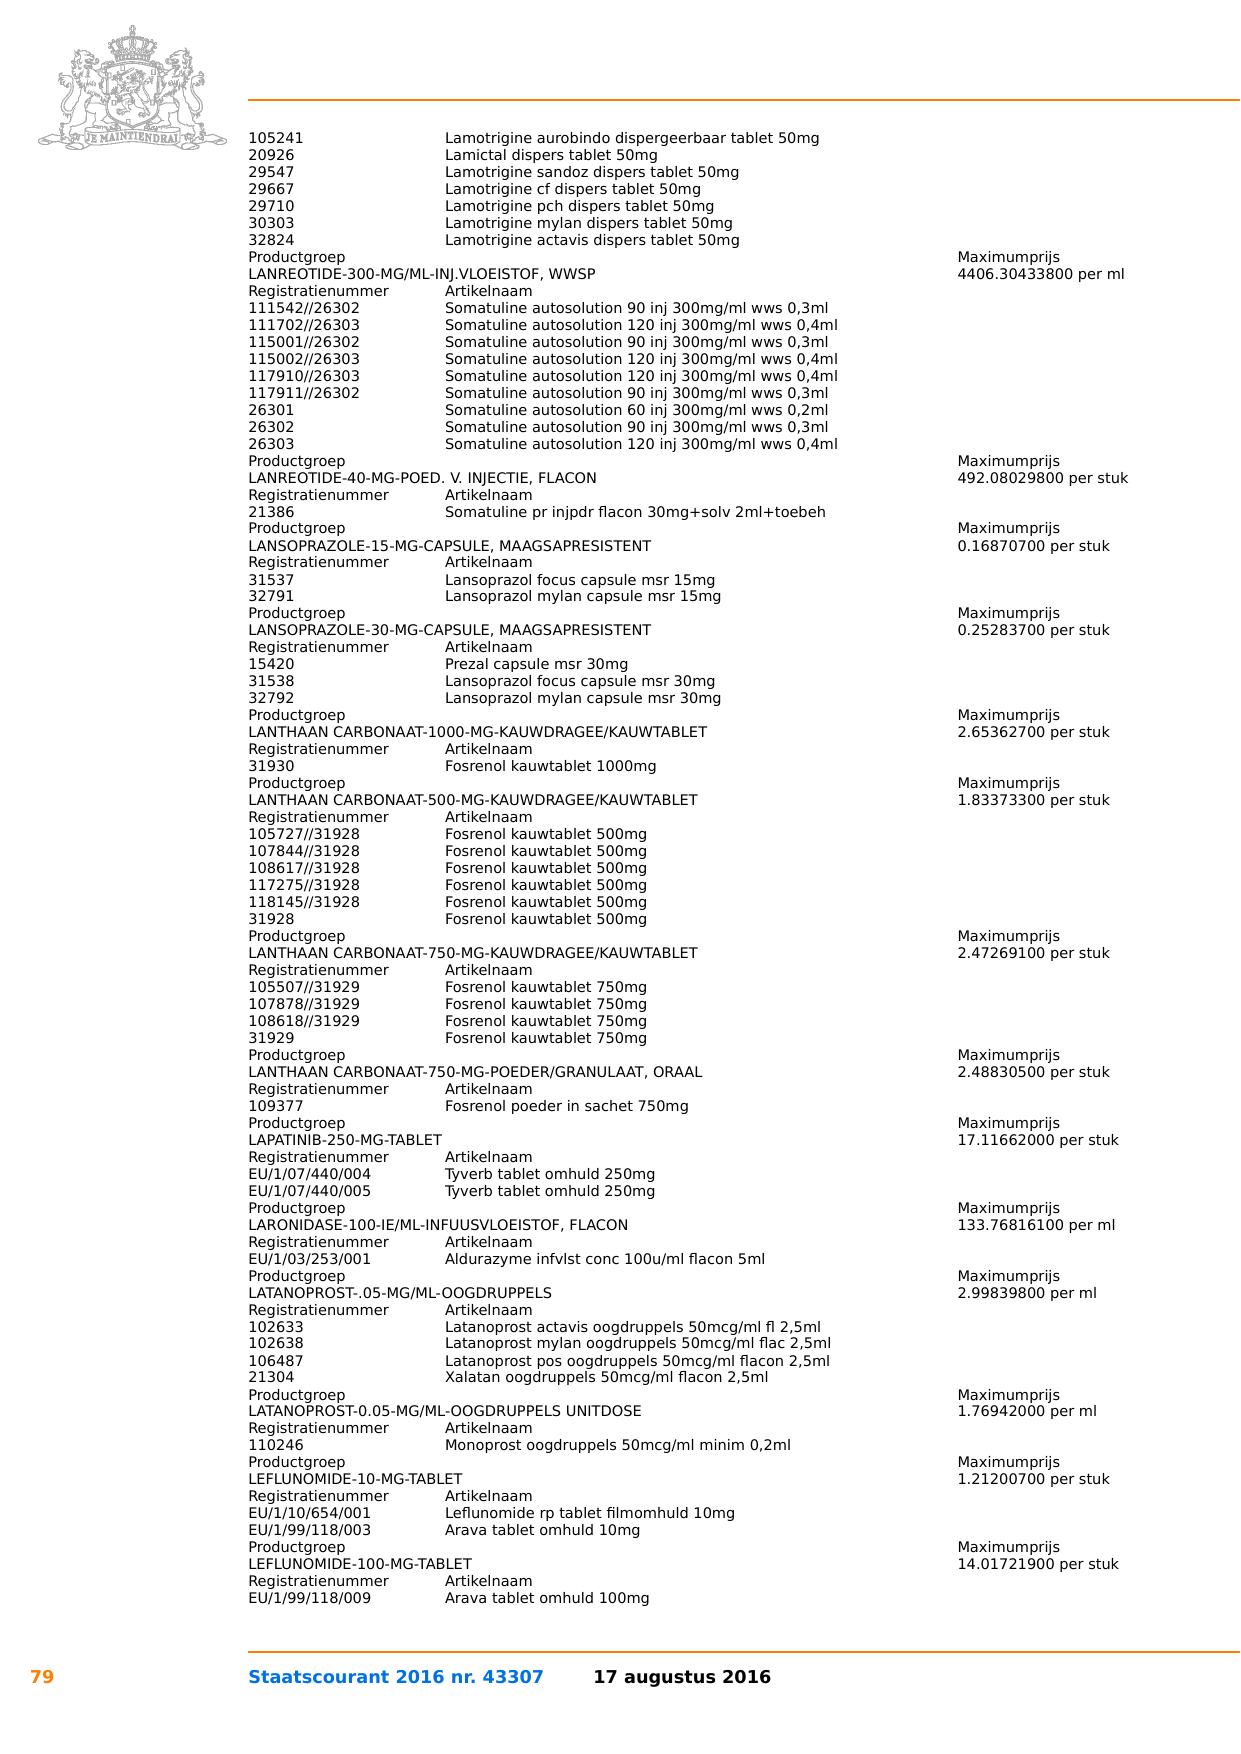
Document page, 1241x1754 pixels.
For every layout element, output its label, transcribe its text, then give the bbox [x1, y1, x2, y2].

table_cell Productgroep [248, 1115, 439, 1132]
table_cell Productgroep [248, 249, 439, 266]
table_cell Latanoprost actavis oogdruppels 50mcg/ml fl 2,5ml [439, 1319, 951, 1335]
table_cell LANTHAAN CARBONAAT-500-MG-KAUWDRAGEE/KAUWTABLET [248, 792, 951, 809]
table_cell 21386 [248, 504, 439, 520]
table_cell Fosrenol kauwtablet 750mg [439, 979, 951, 996]
table_cell Leflunomide rp tablet filmomhuld 10mg [439, 1505, 951, 1522]
table_cell Fosrenol kauwtablet 500mg [439, 877, 951, 894]
table_cell LANREOTIDE-300-MG/ML-INJ.VLOEISTOF, WWSP [248, 266, 951, 283]
table_cell [951, 1488, 1163, 1505]
table_cell Productgroep [248, 775, 439, 792]
table_cell [439, 1115, 951, 1132]
table_cell [951, 741, 1163, 758]
table_cell [951, 826, 1163, 843]
table_cell [951, 639, 1163, 656]
table_cell [439, 1268, 951, 1284]
table_cell [439, 453, 951, 469]
table_cell Maximumprijs [951, 928, 1163, 945]
table_cell 2.99839800 per ml [951, 1285, 1163, 1301]
table_cell Fosrenol kauwtablet 1000mg [439, 758, 951, 775]
table_cell [951, 283, 1163, 300]
table_cell [951, 1234, 1163, 1251]
table_cell Productgroep [248, 1454, 439, 1471]
table_cell Lamictal dispers tablet 50mg [439, 147, 951, 164]
table_cell Artikelnaam [439, 1488, 951, 1505]
table_cell 102638 [248, 1335, 439, 1352]
table_cell Maximumprijs [951, 453, 1163, 469]
table_cell Latanoprost mylan oogdruppels 50mcg/ml flac 2,5ml [439, 1335, 951, 1352]
table_cell Somatuline autosolution 90 inj 300mg/ml wws 0,3ml [439, 334, 951, 351]
table_cell 29667 [248, 181, 439, 198]
table_cell Maximumprijs [951, 775, 1163, 792]
table_cell Artikelnaam [439, 1420, 951, 1437]
table_cell Fosrenol kauwtablet 750mg [439, 996, 951, 1013]
table_cell [951, 402, 1163, 418]
table_cell Xalatan oogdruppels 50mcg/ml flacon 2,5ml [439, 1369, 951, 1386]
table_cell 0.25283700 per stuk [951, 622, 1163, 639]
table_cell Productgroep [248, 453, 439, 469]
table_cell 117910//26303 [248, 368, 439, 384]
table_cell [951, 1590, 1163, 1607]
table_cell [951, 419, 1163, 436]
table_cell Lansoprazol focus capsule msr 15mg [439, 571, 951, 588]
table_cell [951, 504, 1163, 520]
table_cell 30303 [248, 215, 439, 232]
table_cell Prezal capsule msr 30mg [439, 656, 951, 673]
table_cell [951, 673, 1163, 690]
table_cell Lansoprazol focus capsule msr 30mg [439, 673, 951, 690]
table_cell 17.11662000 per stuk [951, 1132, 1163, 1149]
table_cell [439, 1539, 951, 1556]
table_cell 31537 [248, 571, 439, 588]
table_cell Lamotrigine cf dispers tablet 50mg [439, 181, 951, 198]
table_cell LATANOPROST-0.05-MG/ML-OOGDRUPPELS UNITDOSE [248, 1403, 951, 1420]
table_cell [951, 1335, 1163, 1352]
table_cell 15420 [248, 656, 439, 673]
table_cell [951, 588, 1163, 605]
table_cell Maximumprijs [951, 520, 1163, 537]
table_cell Somatuline autosolution 90 inj 300mg/ml wws 0,3ml [439, 385, 951, 402]
table_cell [439, 707, 951, 724]
table_cell [951, 571, 1163, 588]
table_cell [951, 877, 1163, 894]
table_cell [951, 368, 1163, 384]
table_cell Lamotrigine actavis dispers tablet 50mg [439, 232, 951, 249]
table_cell LANSOPRAZOLE-15-MG-CAPSULE, MAAGSAPRESISTENT [248, 538, 951, 554]
table_cell Artikelnaam [439, 486, 951, 503]
table_cell Maximumprijs [951, 249, 1163, 266]
table_cell 111702//26303 [248, 317, 439, 334]
table_cell [951, 215, 1163, 232]
table_cell 1.83373300 per stuk [951, 792, 1163, 809]
table_cell Fosrenol kauwtablet 500mg [439, 826, 951, 843]
table_cell 1.76942000 per ml [951, 1403, 1163, 1420]
table_cell [439, 605, 951, 622]
table_cell Registratienummer [248, 486, 439, 503]
table_cell Productgroep [248, 605, 439, 622]
table_cell Fosrenol kauwtablet 500mg [439, 894, 951, 911]
table_cell Productgroep [248, 1047, 439, 1064]
table_cell Registratienummer [248, 962, 439, 979]
table_cell [951, 1369, 1163, 1386]
table_cell Somatuline autosolution 90 inj 300mg/ml wws 0,3ml [439, 300, 951, 317]
table_cell Artikelnaam [439, 639, 951, 656]
table_cell 111542//26302 [248, 300, 439, 317]
table_cell [951, 1251, 1163, 1267]
table_cell [439, 1047, 951, 1064]
table_cell [951, 1166, 1163, 1183]
table_cell Productgroep [248, 928, 439, 945]
table_cell [951, 1522, 1163, 1539]
table_cell [439, 249, 951, 266]
table_cell Registratienummer [248, 554, 439, 571]
table_cell Artikelnaam [439, 962, 951, 979]
table_cell [951, 1030, 1163, 1047]
table_cell 14.01721900 per stuk [951, 1556, 1163, 1573]
table_cell Registratienummer [248, 1420, 439, 1437]
table_cell Somatuline autosolution 120 inj 300mg/ml wws 0,4ml [439, 368, 951, 384]
table_cell LANTHAAN CARBONAAT-750-MG-POEDER/GRANULAAT, ORAAL [248, 1064, 951, 1081]
table_cell [951, 198, 1163, 215]
table_cell [951, 1301, 1163, 1318]
table_cell 110246 [248, 1437, 439, 1454]
table_cell 31929 [248, 1030, 439, 1047]
table_cell [951, 554, 1163, 571]
table_cell LEFLUNOMIDE-100-MG-TABLET [248, 1556, 951, 1573]
table_cell Somatuline autosolution 90 inj 300mg/ml wws 0,3ml [439, 419, 951, 436]
table_cell [951, 1319, 1163, 1335]
table_cell [951, 1098, 1163, 1115]
table_cell Maximumprijs [951, 1454, 1163, 1471]
table_cell [951, 1420, 1163, 1437]
table_cell Maximumprijs [951, 1115, 1163, 1132]
table_cell Productgroep [248, 520, 439, 537]
table_cell Productgroep [248, 1386, 439, 1403]
table_cell Registratienummer [248, 283, 439, 300]
table_cell Somatuline autosolution 120 inj 300mg/ml wws 0,4ml [439, 317, 951, 334]
table_cell [951, 351, 1163, 368]
table_cell 492.08029800 per stuk [951, 470, 1163, 486]
table_cell 26303 [248, 436, 439, 452]
table_cell Artikelnaam [439, 1573, 951, 1590]
table_cell Lamotrigine sandoz dispers tablet 50mg [439, 164, 951, 181]
table_cell 105507//31929 [248, 979, 439, 996]
table_cell [951, 911, 1163, 928]
table_cell Fosrenol kauwtablet 750mg [439, 1013, 951, 1030]
table_cell Somatuline pr injpdr flacon 30mg+solv 2ml+toebeh [439, 504, 951, 520]
table_cell Maximumprijs [951, 1047, 1163, 1064]
table_cell 117275//31928 [248, 877, 439, 894]
table_cell [951, 656, 1163, 673]
table_cell 21304 [248, 1369, 439, 1386]
table_cell 2.65362700 per stuk [951, 724, 1163, 741]
table_cell Artikelnaam [439, 741, 951, 758]
table_cell [439, 1200, 951, 1217]
table_cell 26301 [248, 402, 439, 418]
table_cell LEFLUNOMIDE-10-MG-TABLET [248, 1471, 951, 1488]
table_cell [951, 1505, 1163, 1522]
table_cell Maximumprijs [951, 707, 1163, 724]
table_cell [951, 1437, 1163, 1454]
picture [38, 25, 227, 150]
table_cell Artikelnaam [439, 1149, 951, 1166]
table_cell Maximumprijs [951, 605, 1163, 622]
table_cell 102633 [248, 1319, 439, 1335]
table_cell 108617//31928 [248, 860, 439, 877]
table_cell Somatuline autosolution 120 inj 300mg/ml wws 0,4ml [439, 436, 951, 452]
table_cell 2.47269100 per stuk [951, 945, 1163, 962]
table_cell 0.16870700 per stuk [951, 538, 1163, 554]
table_cell 107878//31929 [248, 996, 439, 1013]
table_cell LANTHAAN CARBONAAT-750-MG-KAUWDRAGEE/KAUWTABLET [248, 945, 951, 962]
table_cell [439, 1454, 951, 1471]
table_cell [439, 520, 951, 537]
table_cell 31930 [248, 758, 439, 775]
table_cell [951, 1353, 1163, 1369]
table_cell [951, 130, 1163, 147]
table_cell [951, 843, 1163, 860]
table_cell Lamotrigine pch dispers tablet 50mg [439, 198, 951, 215]
table_cell EU/1/03/253/001 [248, 1251, 439, 1267]
table_cell 31928 [248, 911, 439, 928]
table_cell Tyverb tablet omhuld 250mg [439, 1183, 951, 1199]
table_cell [951, 1081, 1163, 1098]
table_cell Registratienummer [248, 639, 439, 656]
table_cell Lansoprazol mylan capsule msr 30mg [439, 690, 951, 707]
table_cell LANREOTIDE-40-MG-POED. V. INJECTIE, FLACON [248, 470, 951, 486]
table_cell [951, 436, 1163, 452]
table_cell Lamotrigine mylan dispers tablet 50mg [439, 215, 951, 232]
table_cell EU/1/07/440/005 [248, 1183, 439, 1199]
table_cell 133.76816100 per ml [951, 1217, 1163, 1233]
table_cell Arava tablet omhuld 10mg [439, 1522, 951, 1539]
table_cell Fosrenol kauwtablet 750mg [439, 1030, 951, 1047]
table_cell [951, 385, 1163, 402]
table_cell [951, 147, 1163, 164]
table_cell EU/1/10/654/001 [248, 1505, 439, 1522]
table_cell [951, 181, 1163, 198]
table_cell 117911//26302 [248, 385, 439, 402]
table_cell Productgroep [248, 1268, 439, 1284]
table_cell Fosrenol kauwtablet 500mg [439, 843, 951, 860]
table_cell 32824 [248, 232, 439, 249]
table_cell 109377 [248, 1098, 439, 1115]
table_cell EU/1/07/440/004 [248, 1166, 439, 1183]
table_cell Somatuline autosolution 60 inj 300mg/ml wws 0,2ml [439, 402, 951, 418]
table_cell 20926 [248, 147, 439, 164]
table_cell 106487 [248, 1353, 439, 1369]
table_cell [951, 809, 1163, 826]
table_cell Maximumprijs [951, 1268, 1163, 1284]
table_cell 105241 [248, 130, 439, 147]
table_cell [951, 690, 1163, 707]
table_cell [951, 962, 1163, 979]
table_cell Registratienummer [248, 1573, 439, 1590]
table_cell 32792 [248, 690, 439, 707]
table_cell Arava tablet omhuld 100mg [439, 1590, 951, 1607]
table_cell Aldurazyme infvlst conc 100u/ml flacon 5ml [439, 1251, 951, 1267]
table_cell [951, 486, 1163, 503]
table_cell 1.21200700 per stuk [951, 1471, 1163, 1488]
table_cell 105727//31928 [248, 826, 439, 843]
table_cell 29547 [248, 164, 439, 181]
table_cell LATANOPROST-.05-MG/ML-OOGDRUPPELS [248, 1285, 951, 1301]
table_cell [951, 1183, 1163, 1199]
table_cell 115002//26303 [248, 351, 439, 368]
table_cell LANSOPRAZOLE-30-MG-CAPSULE, MAAGSAPRESISTENT [248, 622, 951, 639]
table_cell [951, 317, 1163, 334]
table_cell [951, 1573, 1163, 1590]
table_cell 108618//31929 [248, 1013, 439, 1030]
table_cell 32791 [248, 588, 439, 605]
table_cell [951, 979, 1163, 996]
table_cell Maximumprijs [951, 1386, 1163, 1403]
table_cell 26302 [248, 419, 439, 436]
table_cell Productgroep [248, 1200, 439, 1217]
table_cell Artikelnaam [439, 1081, 951, 1098]
table_cell Registratienummer [248, 1301, 439, 1318]
table_cell Registratienummer [248, 1081, 439, 1098]
table_cell 118145//31928 [248, 894, 439, 911]
table_cell LAPATINIB-250-MG-TABLET [248, 1132, 951, 1149]
table_cell Maximumprijs [951, 1539, 1163, 1556]
table_cell [439, 928, 951, 945]
table_cell Artikelnaam [439, 809, 951, 826]
table_cell Registratienummer [248, 741, 439, 758]
table_cell [951, 232, 1163, 249]
table_cell [951, 300, 1163, 317]
table_cell 107844//31928 [248, 843, 439, 860]
table_cell [439, 1386, 951, 1403]
table_cell Productgroep [248, 1539, 439, 1556]
table_cell Latanoprost pos oogdruppels 50mcg/ml flacon 2,5ml [439, 1353, 951, 1369]
table_cell Fosrenol poeder in sachet 750mg [439, 1098, 951, 1115]
table_cell Fosrenol kauwtablet 500mg [439, 860, 951, 877]
table_cell [951, 860, 1163, 877]
table_cell 2.48830500 per stuk [951, 1064, 1163, 1081]
table_cell Lansoprazol mylan capsule msr 15mg [439, 588, 951, 605]
table_cell Lamotrigine aurobindo dispergeerbaar tablet 50mg [439, 130, 951, 147]
table_cell [951, 894, 1163, 911]
table_cell 4406.30433800 per ml [951, 266, 1163, 283]
table_cell Tyverb tablet omhuld 250mg [439, 1166, 951, 1183]
table_cell Artikelnaam [439, 1301, 951, 1318]
table_cell LANTHAAN CARBONAAT-1000-MG-KAUWDRAGEE/KAUWTABLET [248, 724, 951, 741]
table_cell Monoprost oogdruppels 50mcg/ml minim 0,2ml [439, 1437, 951, 1454]
table_cell Registratienummer [248, 809, 439, 826]
table_cell Somatuline autosolution 120 inj 300mg/ml wws 0,4ml [439, 351, 951, 368]
table_cell Registratienummer [248, 1149, 439, 1166]
table_cell Fosrenol kauwtablet 500mg [439, 911, 951, 928]
table_cell [951, 1149, 1163, 1166]
table_cell [951, 334, 1163, 351]
table_cell [439, 775, 951, 792]
table_cell Maximumprijs [951, 1200, 1163, 1217]
table_cell Artikelnaam [439, 283, 951, 300]
table_cell Registratienummer [248, 1488, 439, 1505]
table_cell Artikelnaam [439, 1234, 951, 1251]
table_cell EU/1/99/118/003 [248, 1522, 439, 1539]
table_cell [951, 996, 1163, 1013]
table_cell Artikelnaam [439, 554, 951, 571]
table_cell Productgroep [248, 707, 439, 724]
table_cell LARONIDASE-100-IE/ML-INFUUSVLOEISTOF, FLACON [248, 1217, 951, 1233]
table_cell 31538 [248, 673, 439, 690]
table_cell [951, 1013, 1163, 1030]
table_cell Registratienummer [248, 1234, 439, 1251]
table_cell [951, 758, 1163, 775]
table_cell [951, 164, 1163, 181]
table_cell EU/1/99/118/009 [248, 1590, 439, 1607]
table_cell 29710 [248, 198, 439, 215]
table_cell 115001//26302 [248, 334, 439, 351]
